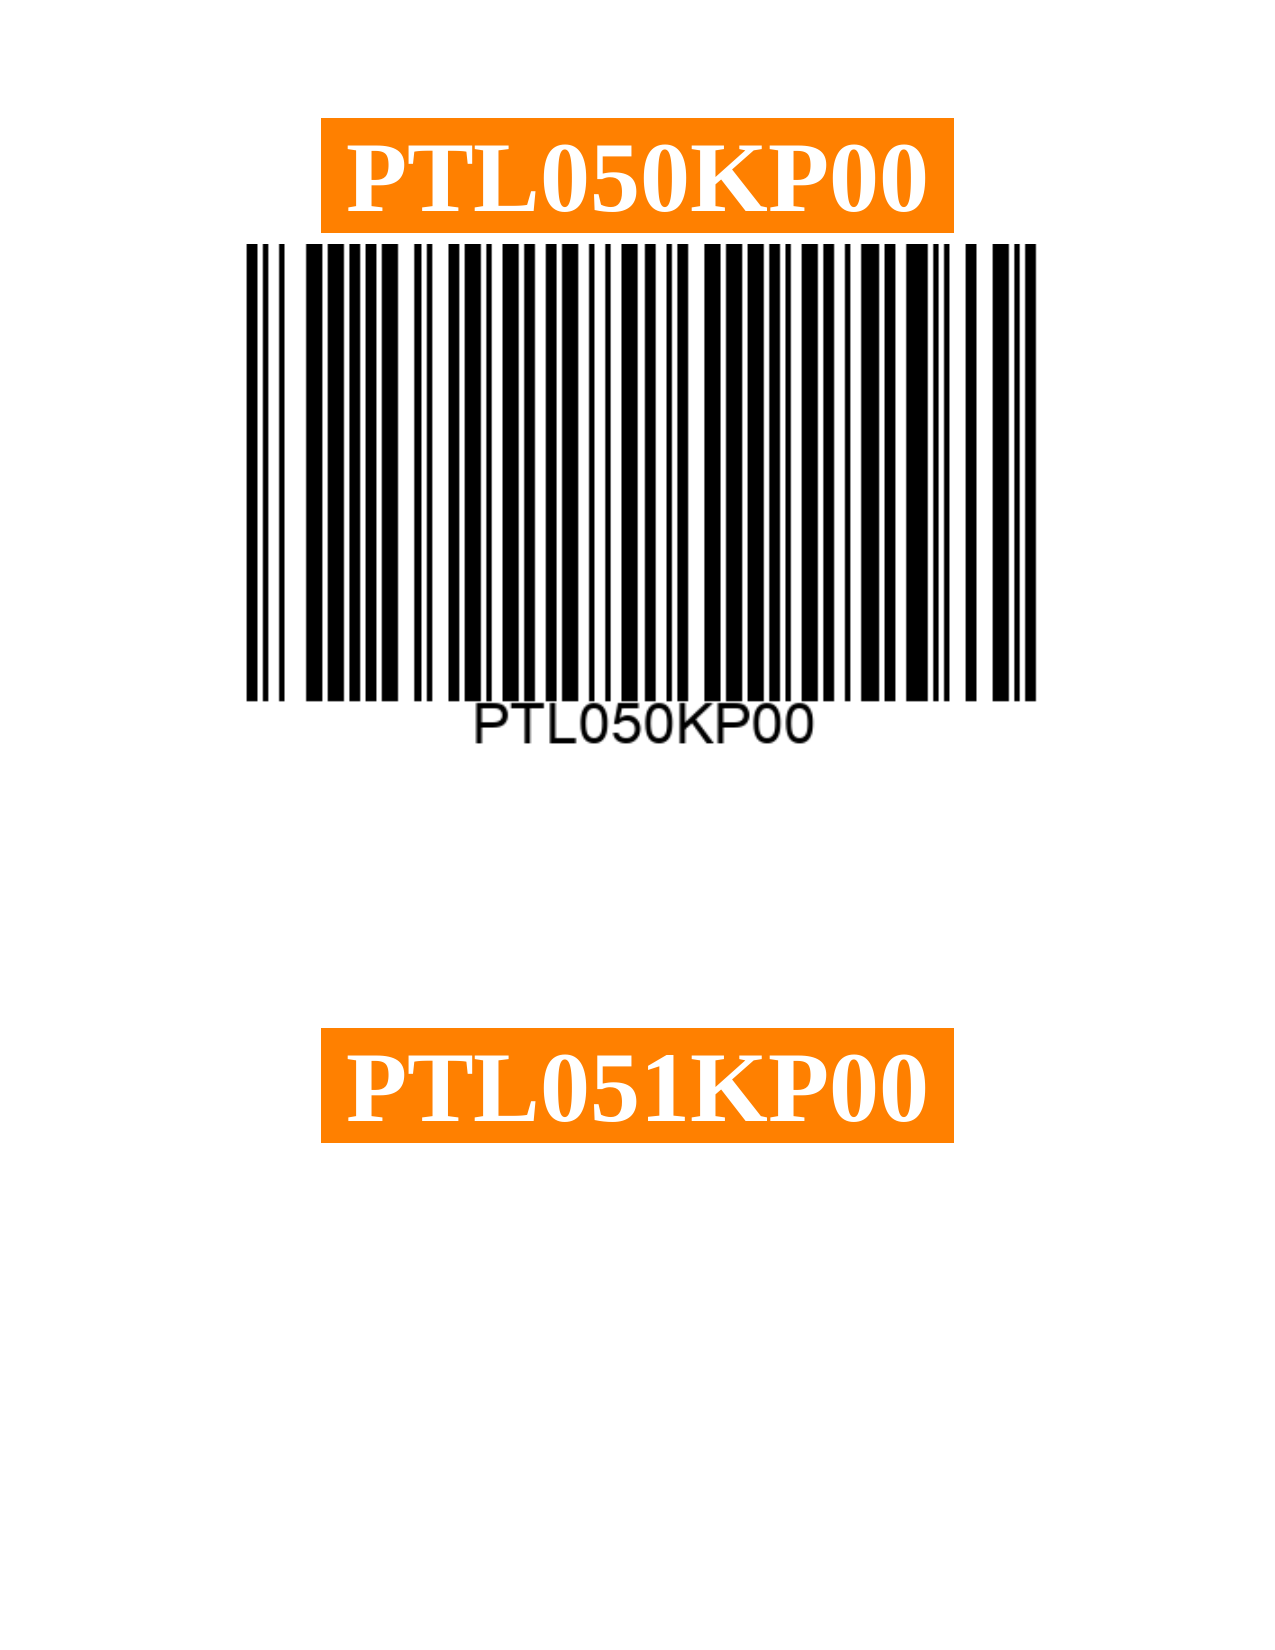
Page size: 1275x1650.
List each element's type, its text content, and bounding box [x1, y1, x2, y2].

picture [193, 244, 1093, 770]
text PTL051KP00 [118, 1028, 1157, 1143]
text PTL050KP00 [118, 118, 1157, 233]
